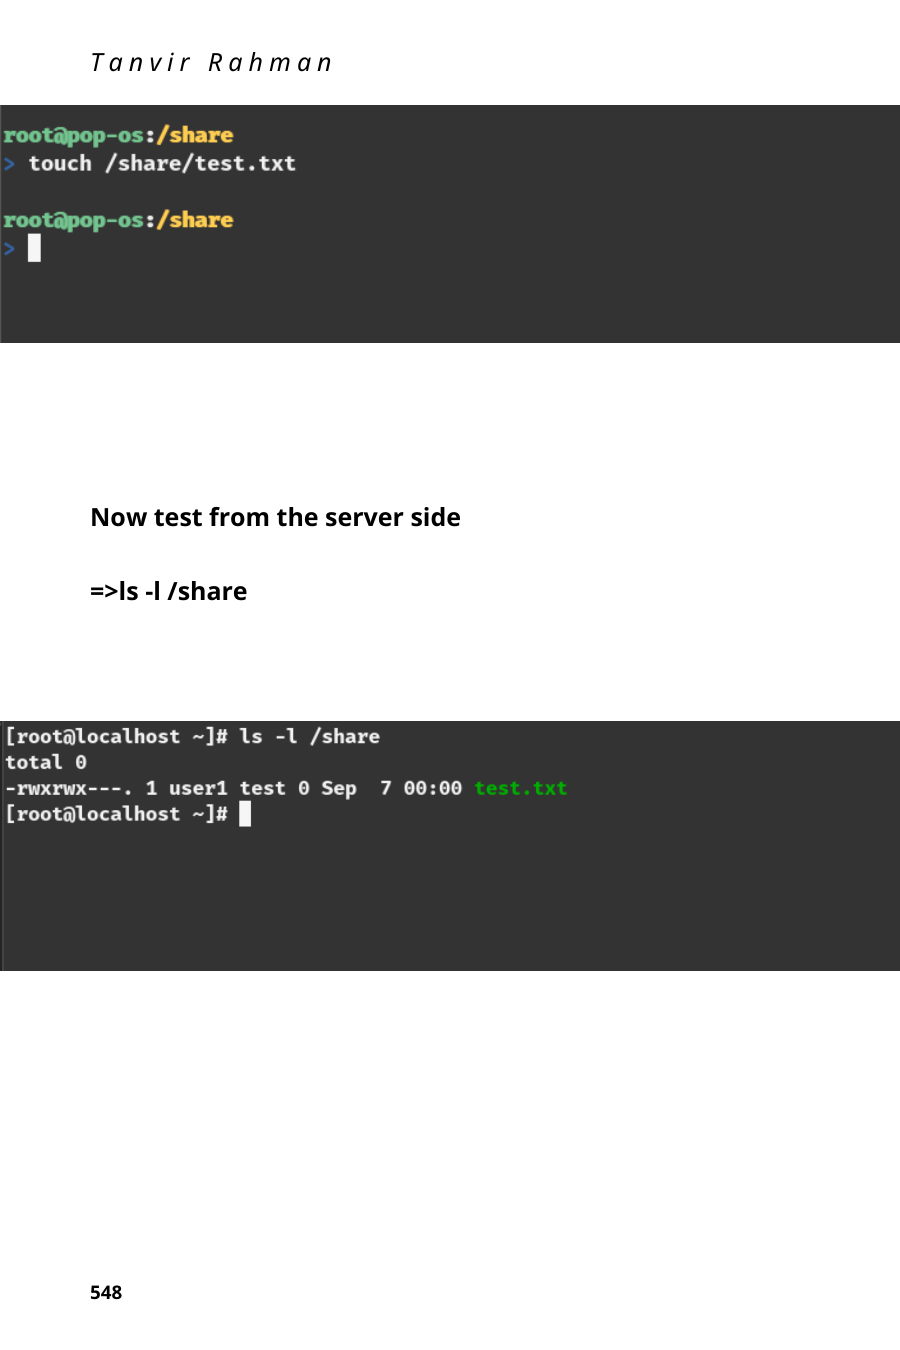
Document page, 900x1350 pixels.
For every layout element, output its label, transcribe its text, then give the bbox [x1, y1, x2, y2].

picture [0, 721, 900, 971]
picture [0, 105, 900, 343]
text Now test from the server side [90, 500, 810, 534]
text =>ls -l /share [90, 574, 810, 608]
